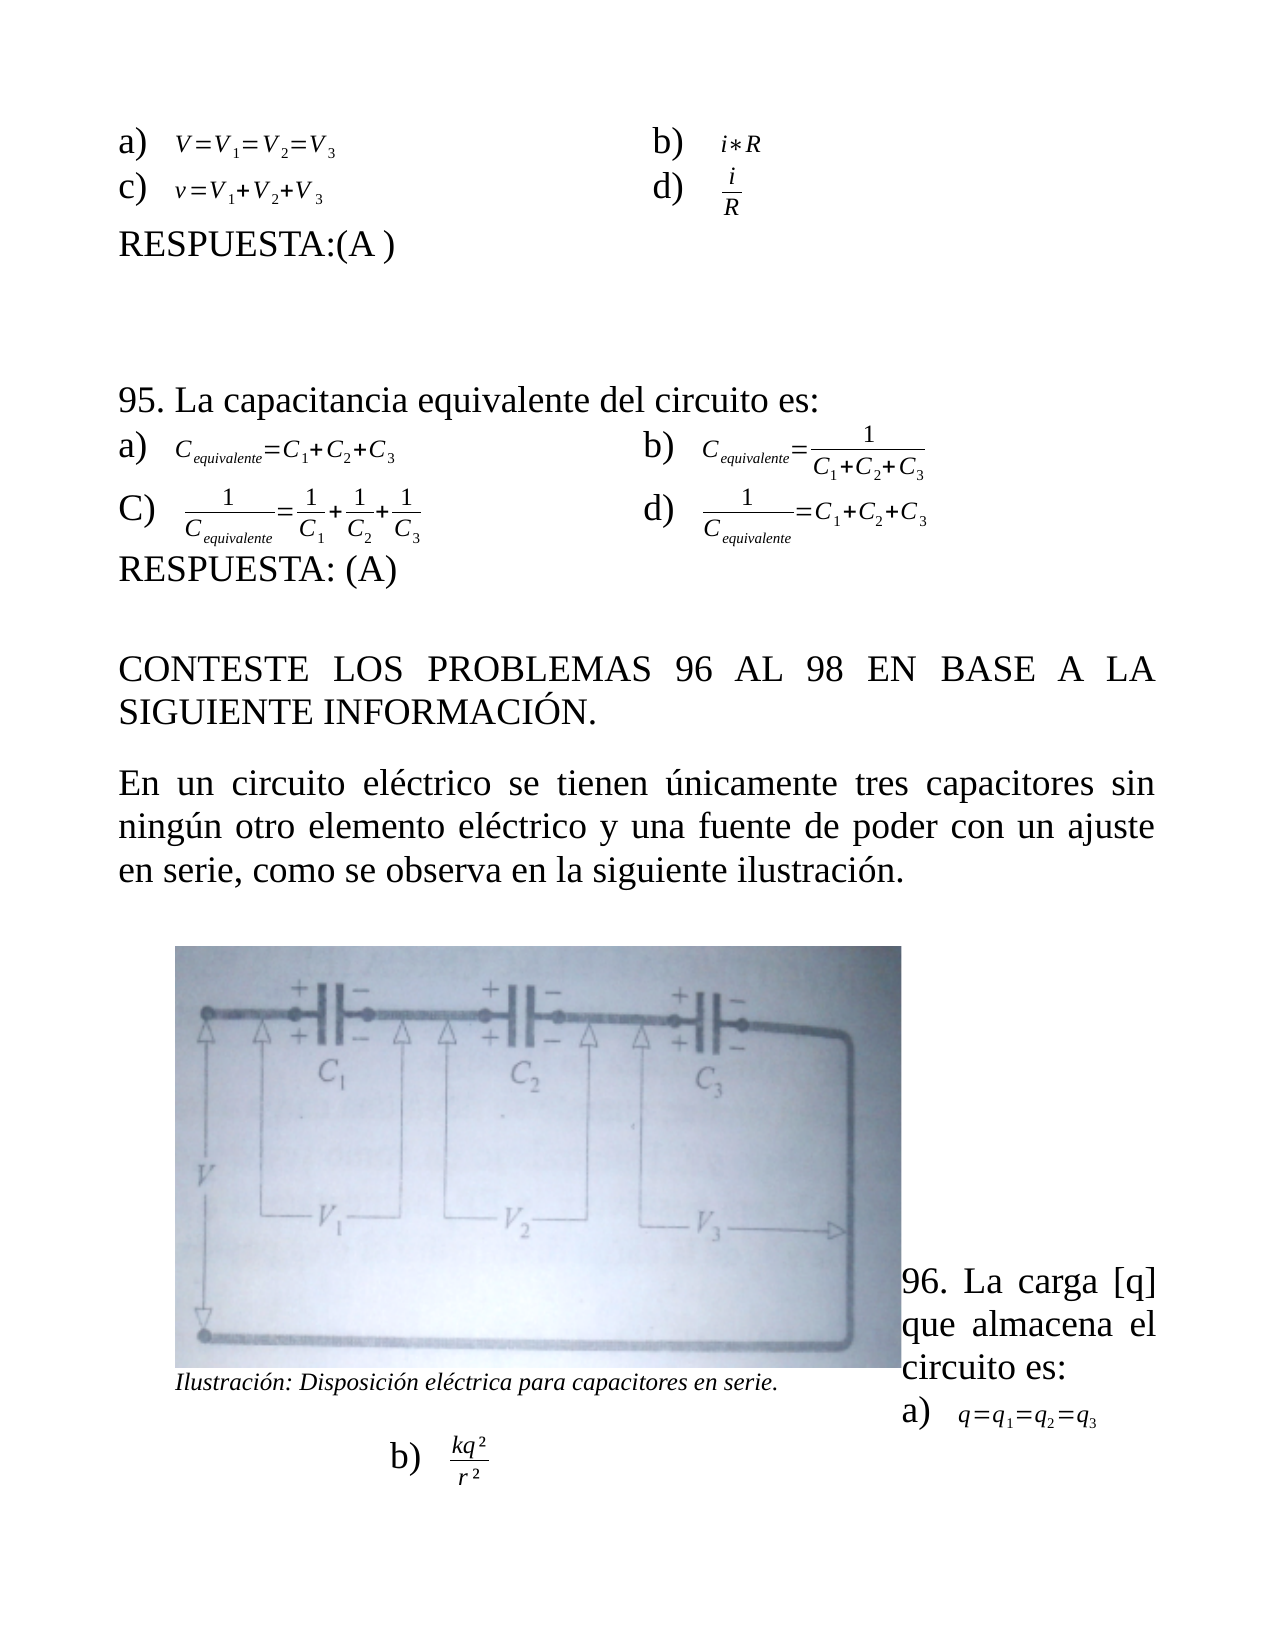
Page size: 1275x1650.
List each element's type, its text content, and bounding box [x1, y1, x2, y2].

text 95. La capacitancia equivalente del circuito es: [118, 378, 1157, 421]
text Ilustración: Disposición eléctrica para capacitores en serie. [175, 1368, 901, 1396]
text c) d) [118, 162, 1157, 221]
text C) d) [118, 484, 1157, 546]
text a) b) [118, 1388, 1157, 1491]
text En un circuito eléctrico se tienen únicamente tres capacitores sin ningún otro elemento eléctrico y una fuente de poder con un ajuste en serie, como se observa en la siguiente ilustración. [118, 761, 1157, 890]
text a) b) [118, 421, 1157, 484]
text CONTESTE LOS PROBLEMAS 96 AL 98 EN BASE A LA SIGUIENTE INFORMACIÓN. [118, 646, 1157, 732]
picture [175, 946, 902, 1368]
text 96. La carga [q] que almacena el circuito es: [901, 1258, 1157, 1388]
text RESPUESTA: (A) [118, 546, 1157, 589]
text a) b) [118, 118, 1157, 162]
text [118, 1258, 175, 1388]
text RESPUESTA:(A ) [118, 221, 1157, 264]
